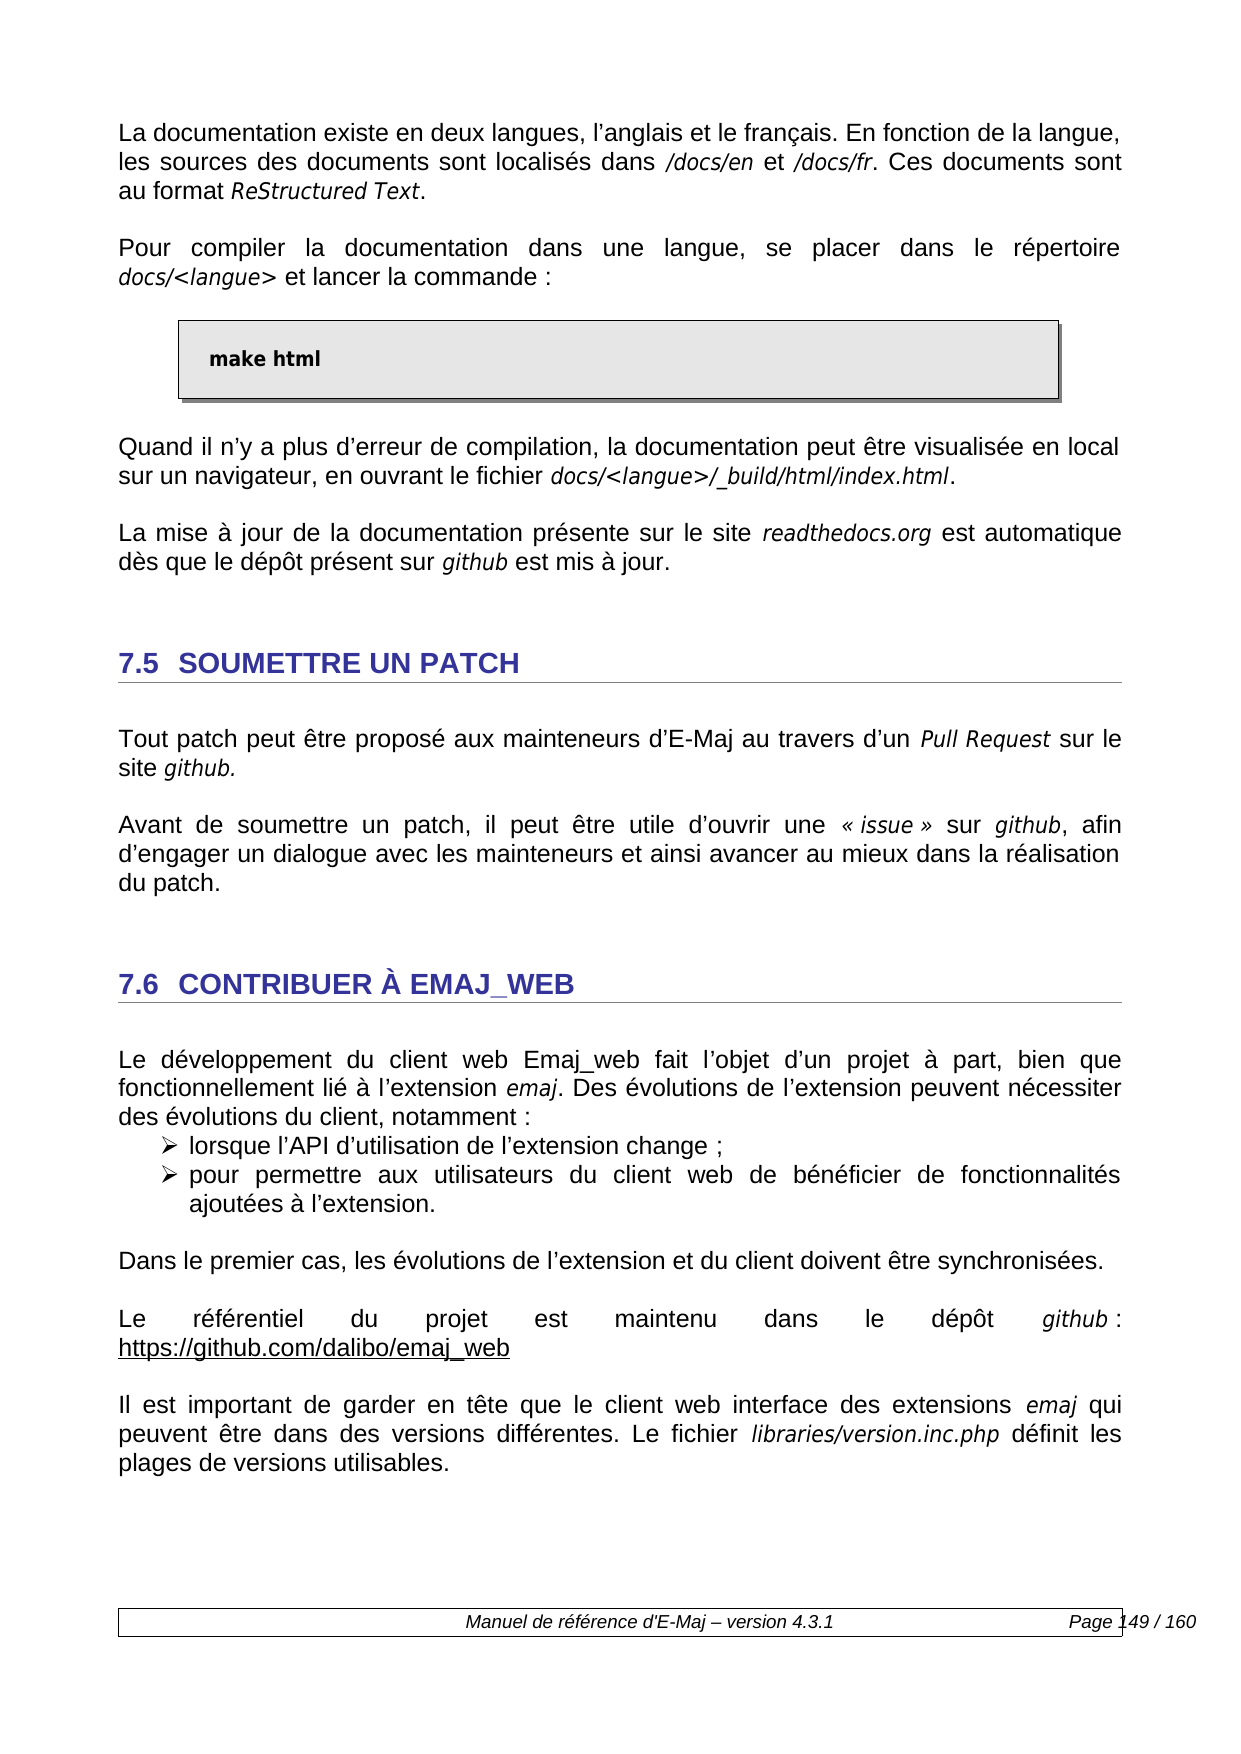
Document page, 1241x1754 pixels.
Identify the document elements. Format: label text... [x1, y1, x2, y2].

text La mise à jour de la documentation présente sur le site readthedocs.org est automatique dès que le dépôt présent sur github est mis à jour. [118, 518, 1122, 576]
list pour permettre aux utilisateurs du client web de bénéficier de fonctionnalités ajoutées à l’extension. [159, 1160, 1122, 1217]
text Pour compiler la documentation dans une langue, se placer dans le répertoire docs/<langue> et lancer la commande : [118, 233, 1122, 291]
text Le référentiel du projet est maintenu dans le dépôt github : https://github.com/dalibo/emaj_web [118, 1304, 1122, 1361]
text Il est important de garder en tête que le client web interface des extensions emaj qui peuvent être dans des versions différentes. Le fichier libraries/version.inc.php définit les plages de versions utilisables. [118, 1390, 1122, 1477]
text Tout patch peut être proposé aux mainteneurs d’E-Maj au travers d’un Pull Request sur le site github. [118, 724, 1122, 782]
subtitle Soumettre un patch [118, 646, 1122, 682]
subtitle Contribuer à Emaj_web [118, 967, 1122, 1002]
text Le développement du client web Emaj_web fait l’objet d’un projet à part, bien que fonctionnellement lié à l’extension emaj. Des évolutions de l’extension peuvent nécessiter des évolutions du client, notamment : [118, 1045, 1122, 1131]
list lorsque l’API d’utilisation de l’extension change ; [159, 1131, 1122, 1160]
text La documentation existe en deux langues, l’anglais et le français. En fonction de la langue, les sources des documents sont localisés dans /docs/en et /docs/fr. Ces documents sont au format ReStructured Text. [118, 118, 1122, 204]
text Avant de soumettre un patch, il peut être utile d’ouvrir une « issue » sur github, afin d’engager un dialogue avec les mainteneurs et ainsi avancer au mieux dans la réalisation du patch. [118, 810, 1122, 897]
text Quand il n’y a plus d’erreur de compilation, la documentation peut être visualisée en local sur un navigateur, en ouvrant le fichier docs/<langue>/_build/html/index.html. [118, 432, 1122, 489]
text Dans le premier cas, les évolutions de l’extension et du client doivent être synchronisées. [118, 1246, 1122, 1275]
text make html [179, 344, 1058, 368]
